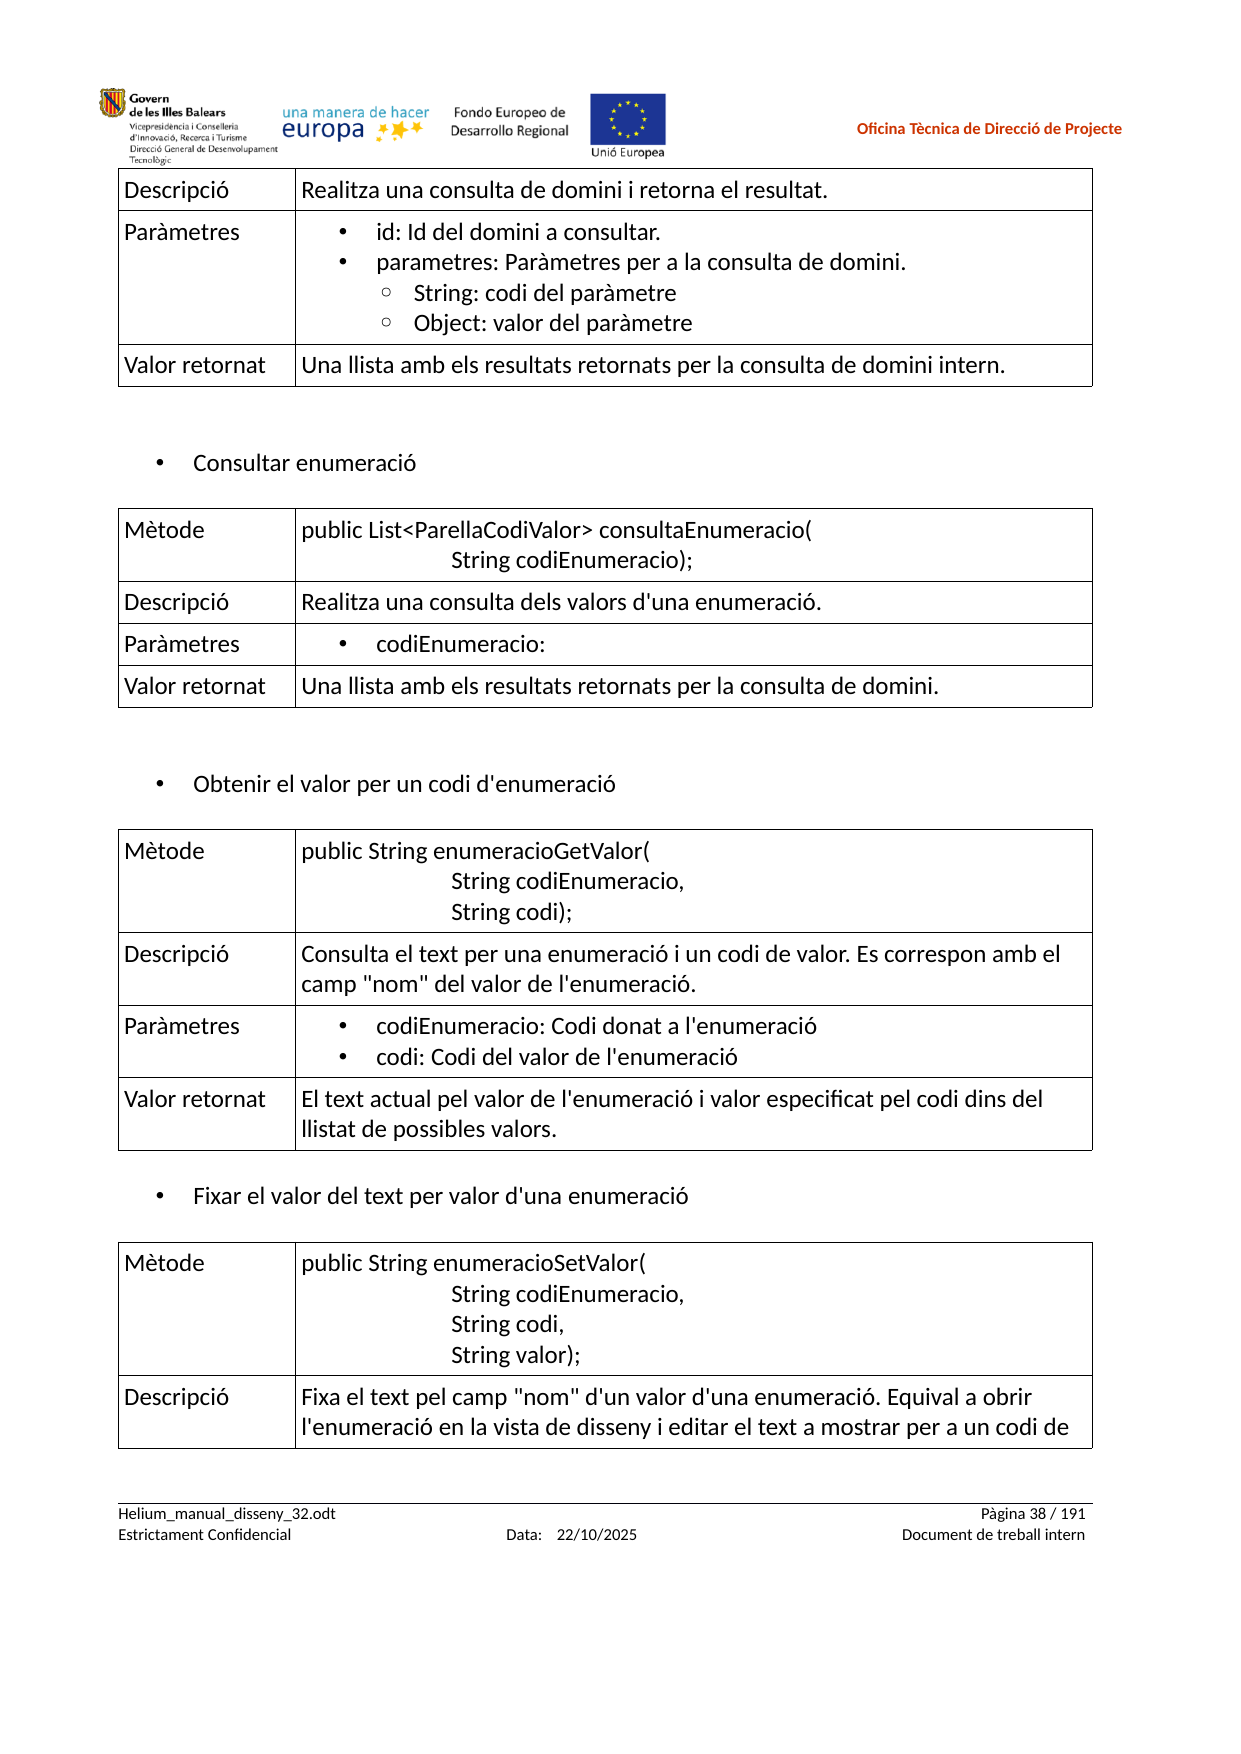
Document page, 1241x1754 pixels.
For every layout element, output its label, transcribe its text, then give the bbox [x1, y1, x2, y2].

table_cell Una llista amb els resultats retornats per la consulta de domini. [296, 666, 1092, 707]
table_cell Valor retornat [119, 1078, 295, 1150]
table_cell id: Id del domini a consultar. parametres: Paràmetres per a la consulta de domini. String: codi del paràmetre Object: valor del paràmetre [296, 211, 1092, 344]
table_header Mètode [119, 1243, 295, 1375]
table_cell Realitza una consulta de domini i retorna el resultat. [296, 169, 1092, 210]
table_cell Descripció [119, 933, 295, 1005]
table_cell Valor retornat [119, 666, 295, 707]
picture [99, 87, 668, 166]
table_cell Descripció [119, 582, 295, 623]
table_cell codiEnumeracio: [296, 624, 1092, 665]
table_header Mètode [119, 509, 295, 581]
table_cell Descripció [119, 1376, 295, 1448]
table_cell Fixa el text pel camp "nom" d'un valor d'una enumeració. Equival a obrir l'enumeració en la vista de disseny i editar el text a mostrar per a un codi de [296, 1376, 1092, 1448]
list Consultar enumeració [156, 447, 1122, 477]
table_header Mètode [119, 830, 295, 932]
table_header public String enumeracioGetValor( String codiEnumeracio, String codi); [296, 830, 1092, 932]
table_header public String enumeracioSetValor( String codiEnumeracio, String codi, String valor); [296, 1243, 1092, 1375]
table_cell Descripció [119, 169, 295, 210]
table_cell Paràmetres [119, 624, 295, 665]
table_cell Consulta el text per una enumeració i un codi de valor. Es correspon amb el camp "nom" del valor de l'enumeració. [296, 933, 1092, 1005]
table_header public List<ParellaCodiValor> consultaEnumeracio( String codiEnumeracio); [296, 509, 1092, 581]
table_cell codiEnumeracio: Codi donat a l'enumeració codi: Codi del valor de l'enumeració [296, 1006, 1092, 1077]
list Obtenir el valor per un codi d'enumeració [156, 768, 1122, 798]
table_cell Una llista amb els resultats retornats per la consulta de domini intern. [296, 345, 1092, 386]
table_cell Realitza una consulta dels valors d'una enumeració. [296, 582, 1092, 623]
list Fixar el valor del text per valor d'una enumeració [156, 1181, 1122, 1211]
table_cell Valor retornat [119, 345, 295, 386]
table_cell El text actual pel valor de l'enumeració i valor especificat pel codi dins del llistat de possibles valors. [296, 1078, 1092, 1150]
table_cell Paràmetres [119, 1006, 295, 1077]
table_cell Paràmetres [119, 211, 295, 344]
